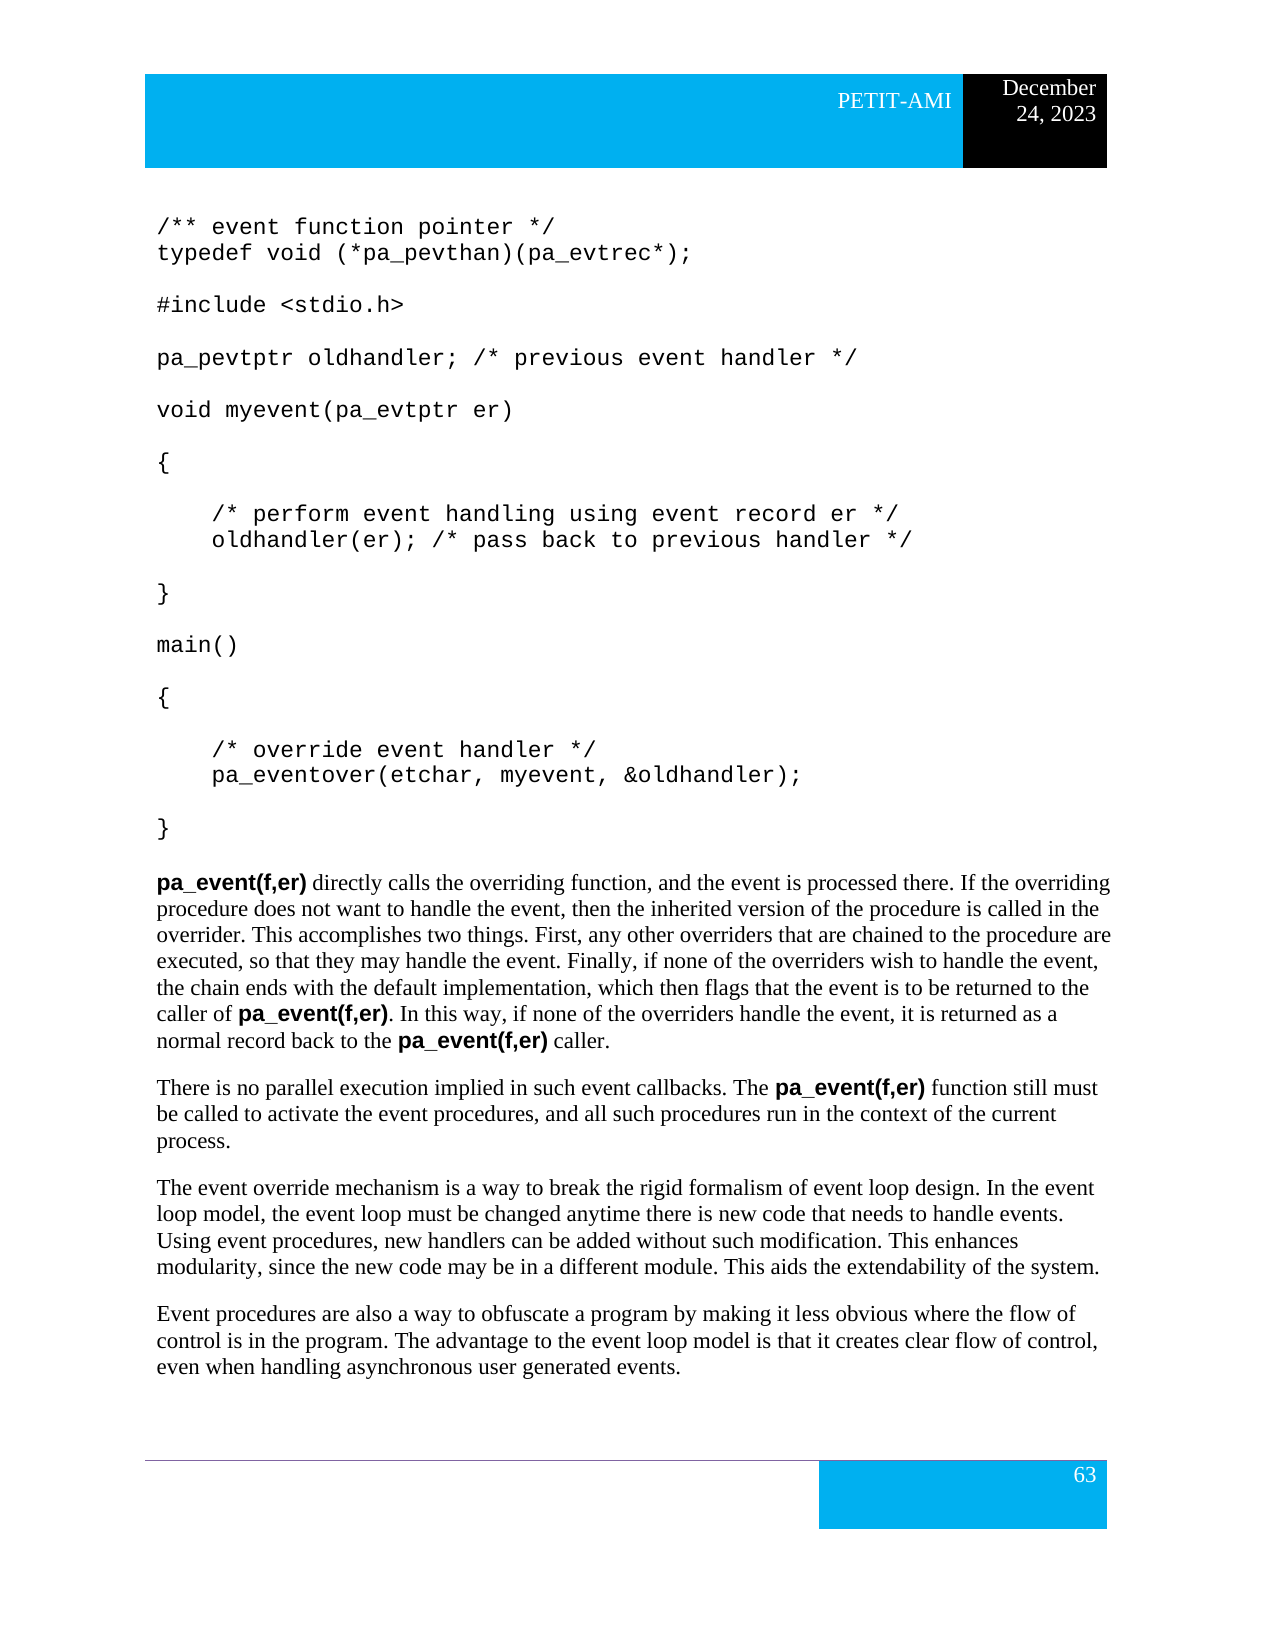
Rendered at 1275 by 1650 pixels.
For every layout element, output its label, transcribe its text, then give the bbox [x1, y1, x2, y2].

text Event procedures are also a way to obfuscate a program by making it less obvious where the flow of control is in the program. The advantage to the event loop model is that it creates clear flow of control, even when handling asynchronous user generated events. [156, 1300, 1118, 1379]
text } [156, 816, 1118, 842]
text The event override mechanism is a way to break the rigid formalism of event loop design. In the event loop model, the event loop must be changed anytime there is new code that needs to handle events. Using event procedures, new handlers can be added without such modification. This enhances modularity, since the new code may be in a different module. This aids the extendability of the system. [156, 1174, 1118, 1279]
text oldhandler(er); /* pass back to previous handler */ [156, 529, 1118, 555]
text { [156, 451, 1118, 476]
text /** event function pointer */ [156, 215, 1118, 241]
text pa_eventover(etchar, myevent, &oldhandler); [156, 764, 1118, 790]
text typedef void (*pa_pevthan)(pa_evtrec*); [156, 241, 1118, 267]
text pa_pevtptr oldhandler; /* previous event handler */ [156, 346, 1118, 372]
text #include <stdio.h> [156, 294, 1118, 319]
text /* override event handler */ [156, 738, 1118, 764]
text main() [156, 633, 1118, 659]
text void myevent(pa_evtptr er) [156, 398, 1118, 424]
text { [156, 686, 1118, 712]
text } [156, 581, 1118, 607]
text /* perform event handling using event record er */ [156, 503, 1118, 529]
text pa_event(f,er) directly calls the overriding function, and the event is processed there. If the overriding procedure does not want to handle the event, then the inherited version of the procedure is called in the overrider. This accomplishes two things. First, any other overriders that are chained to the procedure are executed, so that they may handle the event. Finally, if none of the overriders wish to handle the event, the chain ends with the default implementation, which then flags that the event is to be returned to the caller of pa_event(f,er). In this way, if none of the overriders handle the event, it is returned as a normal record back to the pa_event(f,er) caller. [156, 868, 1118, 1053]
text There is no parallel execution implied in such event callbacks. The pa_event(f,er) function still must be called to activate the event procedures, and all such procedures run in the context of the current process. [156, 1074, 1118, 1153]
